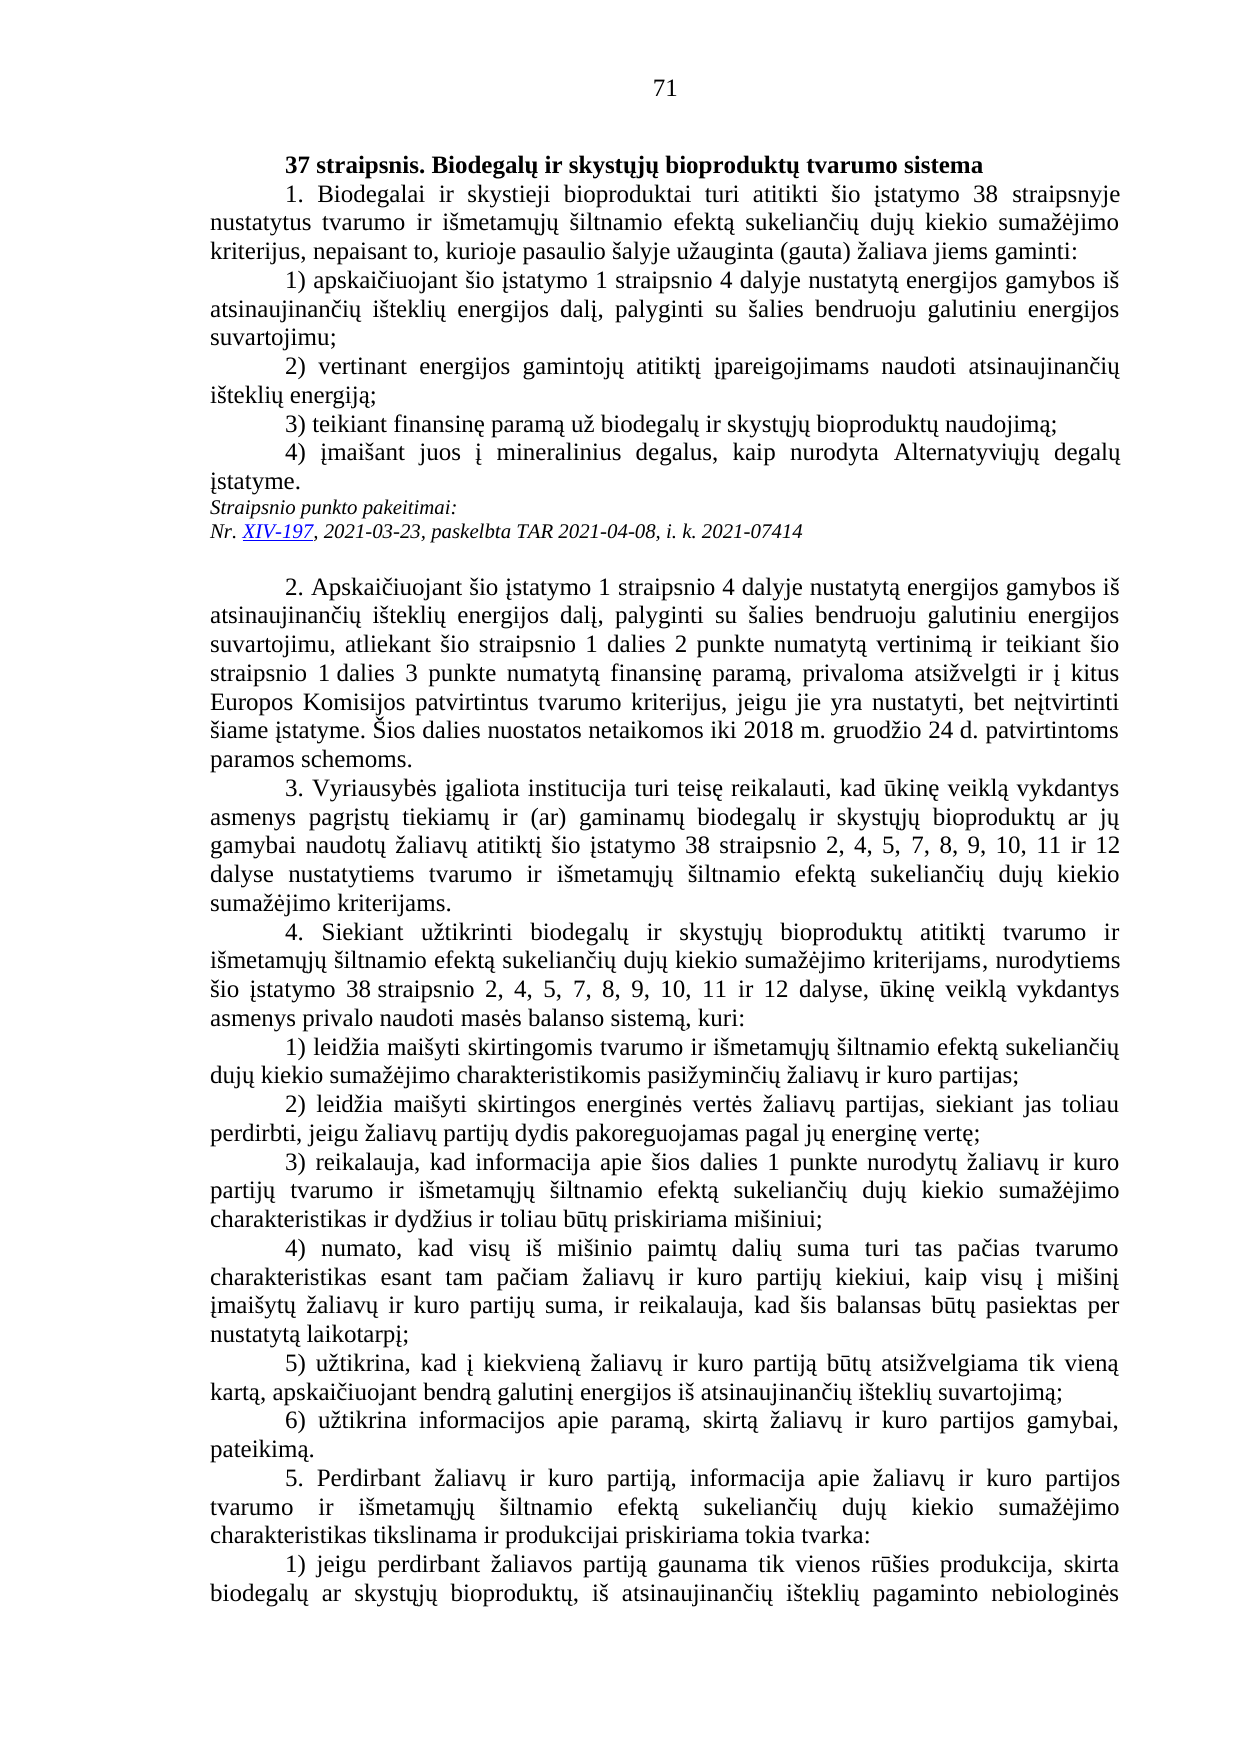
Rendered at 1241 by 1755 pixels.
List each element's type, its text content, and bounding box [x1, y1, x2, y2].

text 5) užtikrina, kad į kiekvieną žaliavų ir kuro partiją būtų atsižvelgiama tik vieną kartą, apskaičiuojant bendrą galutinį energijos iš atsinaujinančių išteklių suvartojimą; [210, 1348, 1120, 1406]
text 4. Siekiant užtikrinti biodegalų ir skystųjų bioproduktų atitiktį tvarumo ir išmetamųjų šiltnamio efektą sukeliančių dujų kiekio sumažėjimo kriterijams, nurodytiems šio įstatymo 38 straipsnio 2, 4, 5, 7, 8, 9, 10, 11 ir 12 dalyse, ūkinę veiklą vykdantys asmenys privalo naudoti masės balanso sistemą, kuri: [210, 917, 1120, 1032]
text 1) jeigu perdirbant žaliavos partiją gaunama tik vienos rūšies produkcija, skirta biodegalų ar skystųjų bioproduktų, iš atsinaujinančių išteklių pagaminto nebiologinės [210, 1549, 1120, 1607]
text 6) užtikrina informacijos apie paramą, skirtą žaliavų ir kuro partijos gamybai, pateikimą. [210, 1406, 1120, 1463]
text 4) įmaišant juos į mineralinius degalus, kaip nurodyta Alternatyviųjų degalų įstatyme. [210, 437, 1120, 495]
text 1) apskaičiuojant šio įstatymo 1 straipsnio 4 dalyje nustatytą energijos gamybos iš atsinaujinančių išteklių energijos dalį, palyginti su šalies bendruoju galutiniu energijos suvartojimu; [210, 265, 1120, 351]
text 2. Apskaičiuojant šio įstatymo 1 straipsnio 4 dalyje nustatytą energijos gamybos iš atsinaujinančių išteklių energijos dalį, palyginti su šalies bendruoju galutiniu energijos suvartojimu, atliekant šio straipsnio 1 dalies 2 punkte numatytą vertinimą ir teikiant šio straipsnio 1 dalies 3 punkte numatytą finansinę paramą, privaloma atsižvelgti ir į kitus Europos Komisijos patvirtintus tvarumo kriterijus, jeigu jie yra nustatyti, bet neįtvirtinti šiame įstatyme. Šios dalies nuostatos netaikomos iki 2018 m. gruodžio 24 d. patvirtintoms paramos schemoms. [210, 572, 1120, 773]
text 37 straipsnis. Biodegalų ir skystųjų bioproduktų tvarumo sistema [210, 150, 1120, 179]
text 4) numato, kad visų iš mišinio paimtų dalių suma turi tas pačias tvarumo charakteristikas esant tam pačiam žaliavų ir kuro partijų kiekiui, kaip visų į mišinį įmaišytų žaliavų ir kuro partijų suma, ir reikalauja, kad šis balansas būtų pasiektas per nustatytą laikotarpį; [210, 1233, 1120, 1348]
text 2) leidžia maišyti skirtingos energinės vertės žaliavų partijas, siekiant jas toliau perdirbti, jeigu žaliavų partijų dydis pakoreguojamas pagal jų energinę vertę; [210, 1089, 1120, 1147]
text 5. Perdirbant žaliavų ir kuro partiją, informacija apie žaliavų ir kuro partijos tvarumo ir išmetamųjų šiltnamio efektą sukeliančių dujų kiekio sumažėjimo charakteristikas tikslinama ir produkcijai priskiriama tokia tvarka: [210, 1463, 1120, 1549]
text 1. Biodegalai ir skystieji bioproduktai turi atitikti šio įstatymo 38 straipsnyje nustatytus tvarumo ir išmetamųjų šiltnamio efektą sukeliančių dujų kiekio sumažėjimo kriterijus, nepaisant to, kurioje pasaulio šalyje užauginta (gauta) žaliava jiems gaminti: [210, 179, 1120, 265]
text 3) teikiant finansinę paramą už biodegalų ir skystųjų bioproduktų naudojimą; [210, 409, 1120, 437]
text 1) leidžia maišyti skirtingomis tvarumo ir išmetamųjų šiltnamio efektą sukeliančių dujų kiekio sumažėjimo charakteristikomis pasižyminčių žaliavų ir kuro partijas; [210, 1032, 1120, 1089]
text 3) reikalauja, kad informacija apie šios dalies 1 punkte nurodytų žaliavų ir kuro partijų tvarumo ir išmetamųjų šiltnamio efektą sukeliančių dujų kiekio sumažėjimo charakteristikas ir dydžius ir toliau būtų priskiriama mišiniui; [210, 1147, 1120, 1233]
text 2) vertinant energijos gamintojų atitiktį įpareigojimams naudoti atsinaujinančių išteklių energiją; [210, 351, 1120, 409]
text Straipsnio punkto pakeitimai: [210, 495, 1120, 519]
text Nr. XIV-197, 2021-03-23, paskelbta TAR 2021-04-08, i. k. 2021-07414 [210, 519, 1120, 543]
text 3. Vyriausybės įgaliota institucija turi teisę reikalauti, kad ūkinę veiklą vykdantys asmenys pagrįstų tiekiamų ir (ar) gaminamų biodegalų ir skystųjų bioproduktų ar jų gamybai naudotų žaliavų atitiktį šio įstatymo 38 straipsnio 2, 4, 5, 7, 8, 9, 10, 11 ir 12 dalyse nustatytiems tvarumo ir išmetamųjų šiltnamio efektą sukeliančių dujų kiekio sumažėjimo kriterijams. [210, 773, 1120, 917]
